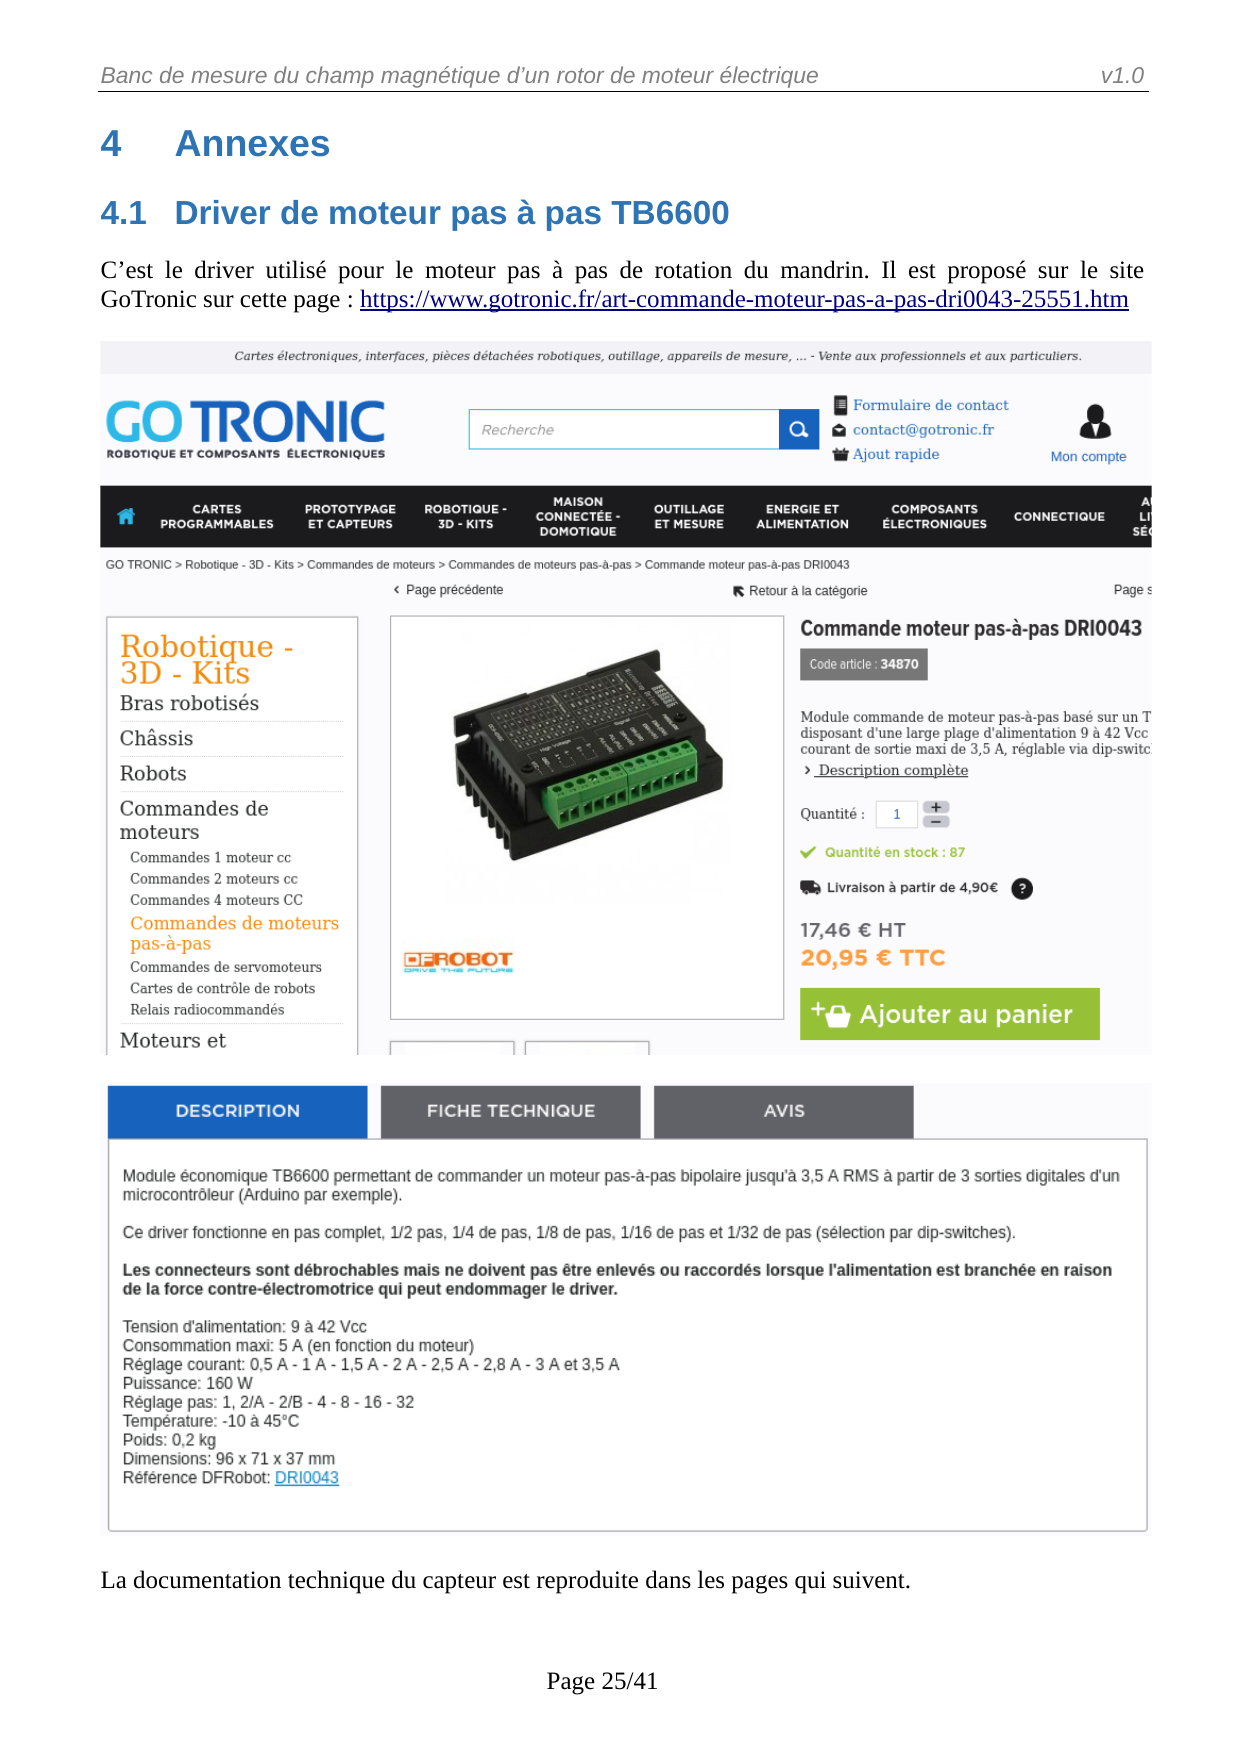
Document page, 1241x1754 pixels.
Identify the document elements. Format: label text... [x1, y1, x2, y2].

picture [100, 1083, 1152, 1536]
subtitle Driver de moteur pas à pas TB6600 [100, 193, 1146, 232]
text C’est le driver utilisé pour le moteur pas à pas de rotation du mandrin. Il est proposé sur le site GoTronic sur cette page : https://www.gotronic.fr/art-commande-moteur-pas-a-pas-dri0043-25551.htm [100, 256, 1146, 313]
text La documentation technique du capteur est reproduite dans les pages qui suivent. [100, 1565, 1146, 1593]
picture [100, 341, 1152, 1055]
subtitle Annexes [100, 121, 1146, 164]
